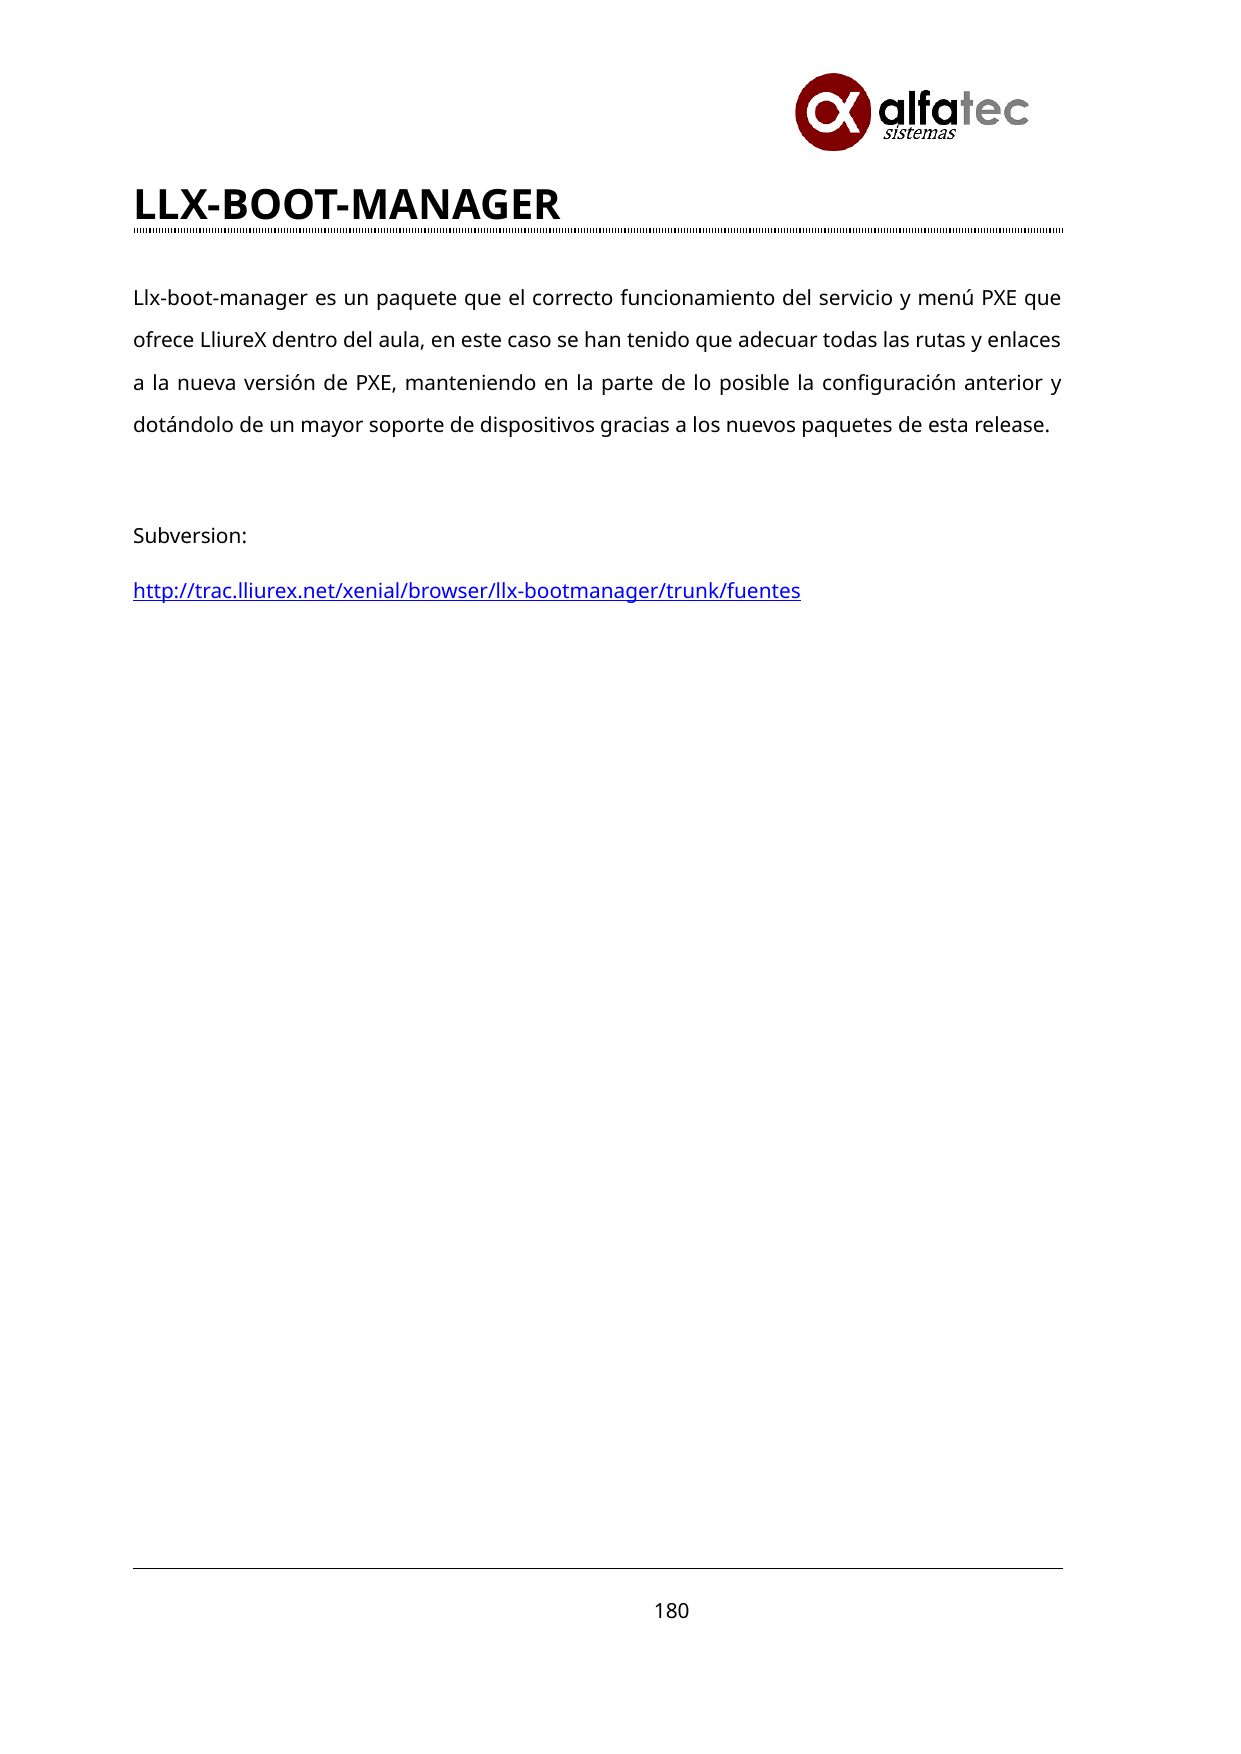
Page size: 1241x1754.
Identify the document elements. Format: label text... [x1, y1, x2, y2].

text Llx-boot-manager es un paquete que el correcto funcionamiento del servicio y menú PXE que ofrece LliureX dentro del aula, en este caso se han tenido que adecuar todas las rutas y enlaces a la nueva versión de PXE, manteniendo en la parte de lo posible la configuración anterior y dotándolo de un mayor soporte de dispositivos gracias a los nuevos paquetes de esta release. [133, 283, 1063, 439]
text http://trac.lliurex.net/xenial/browser/llx-bootmanager/trunk/fuentes [133, 576, 1063, 604]
picture [795, 73, 1031, 151]
text Subversion: [133, 521, 1063, 549]
subtitle LLX-BOOT-MANAGER [133, 193, 1063, 233]
